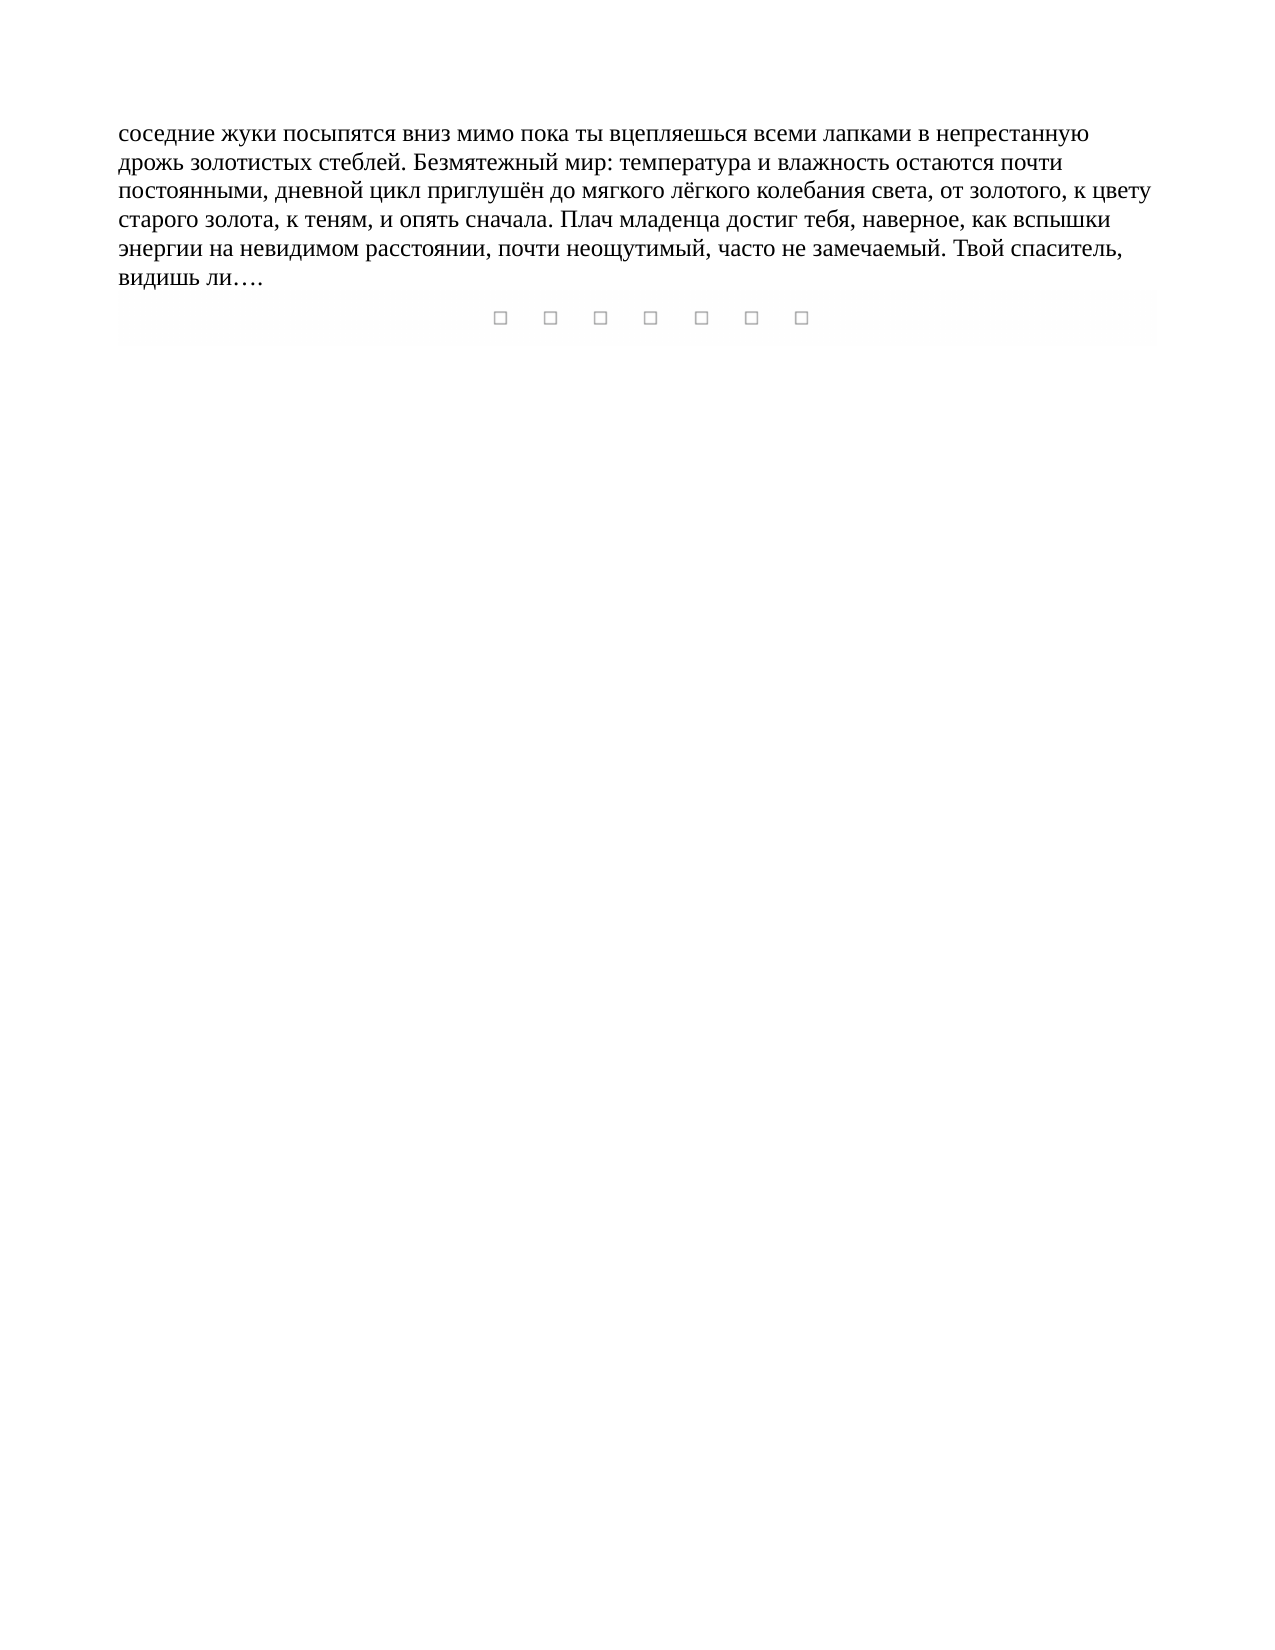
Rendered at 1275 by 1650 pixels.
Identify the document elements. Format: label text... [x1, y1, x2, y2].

picture [118, 290, 1157, 346]
text соседние жуки посыпятся вниз мимо пока ты вцепляешься всеми лапками в непрестанную дрожь золотистых стеблей. Безмятежный мир: температура и влажность остаются почти постоянными, дневной цикл приглушён до мягкого лёгкого колебания света, от золотого, к цвету старого золота, к теням, и опять сначала. Плач младенца достиг тебя, наверное, как вспышки энергии на невидимом расстоянии, почти неощутимый, часто не замечаемый. Твой спаситель, видишь ли…. [118, 118, 1157, 290]
